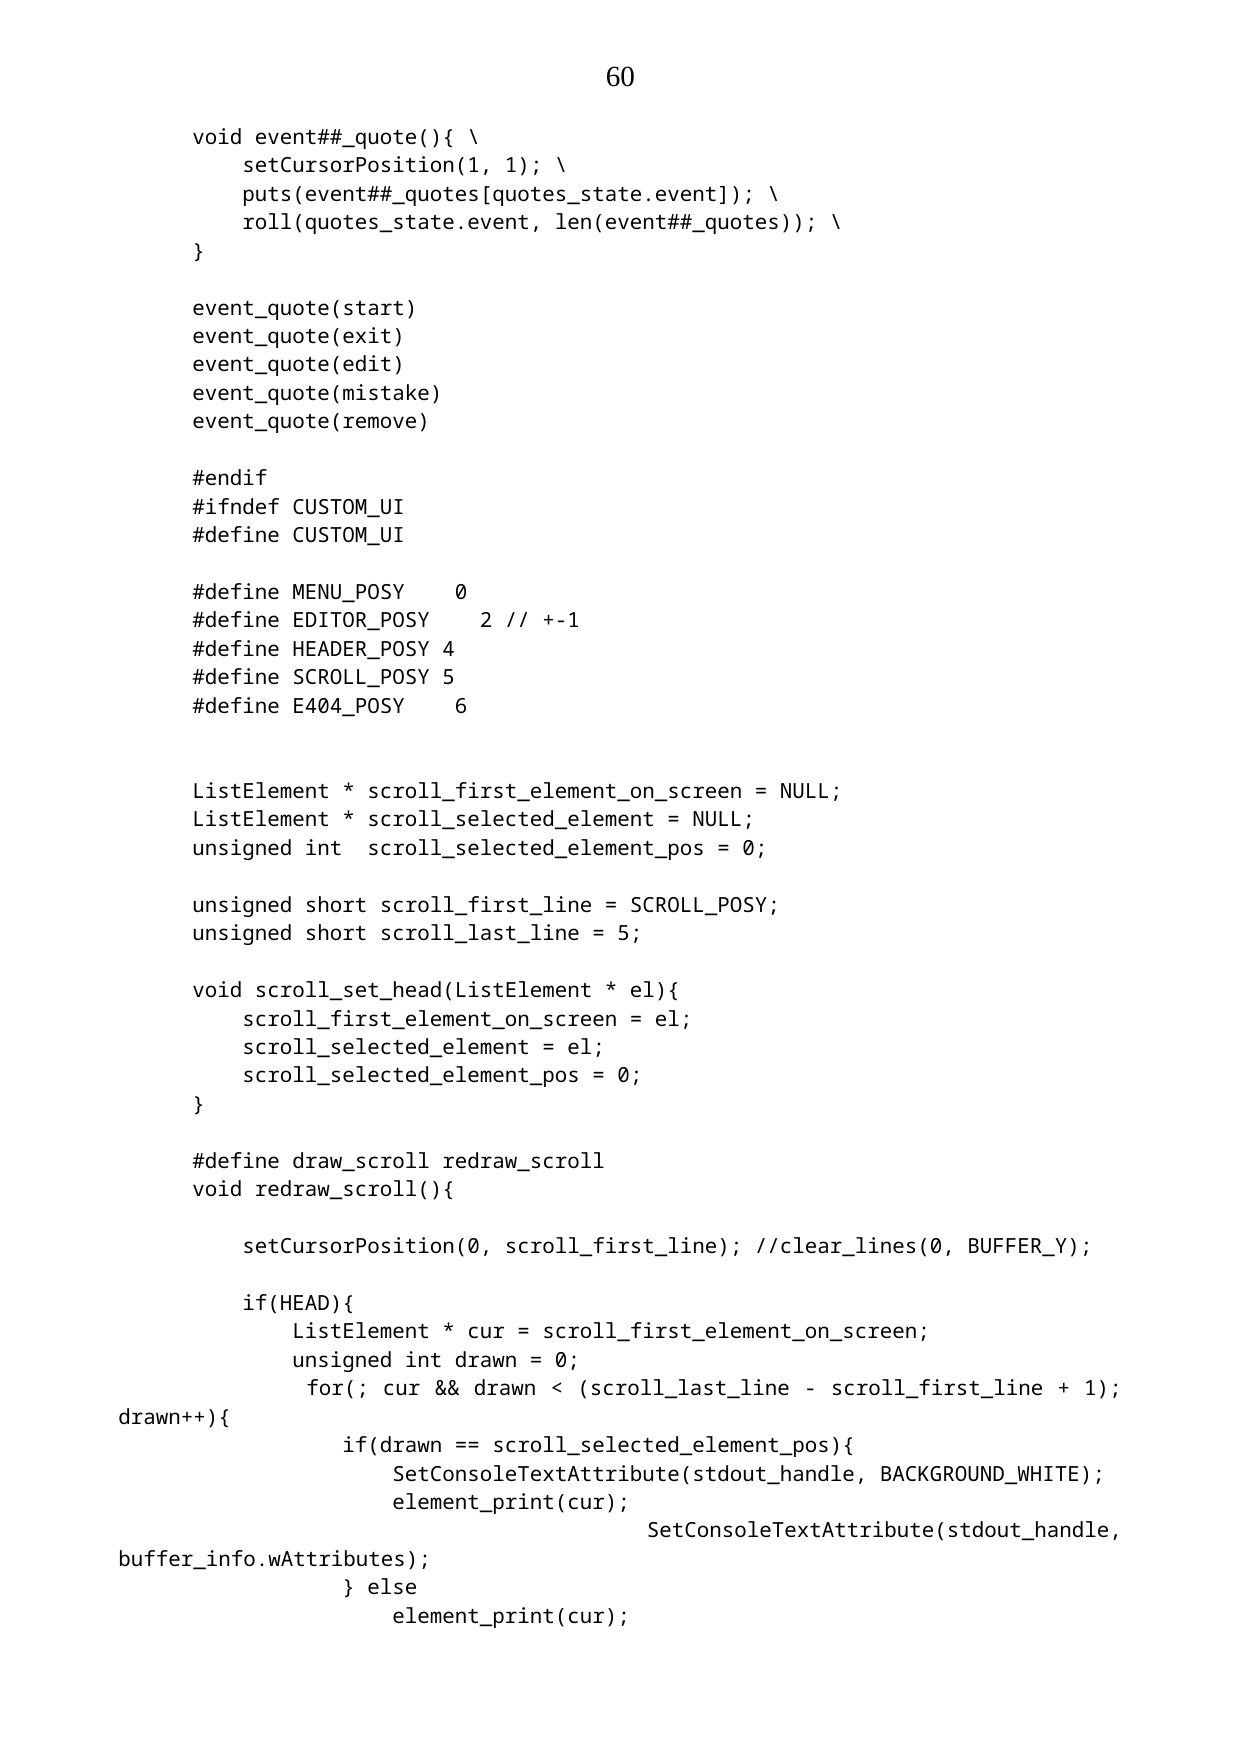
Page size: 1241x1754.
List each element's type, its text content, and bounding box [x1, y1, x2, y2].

text } else [118, 1572, 1122, 1601]
text #define draw_scroll redraw_scroll [118, 1146, 1122, 1174]
text #define EDITOR_POSY 2 // +-1 [118, 606, 1122, 634]
text roll(quotes_state.event, len(event##_quotes)); \ [118, 207, 1122, 236]
text } [118, 1089, 1122, 1117]
text SetConsoleTextAttribute(stdout_handle, buffer_info.wAttributes); [118, 1516, 1122, 1572]
text event_quote(mistake) [118, 378, 1122, 406]
text if(HEAD){ [118, 1288, 1122, 1316]
text unsigned short scroll_first_line = SCROLL_POSY; [118, 890, 1122, 918]
text #define SCROLL_POSY 5 [118, 662, 1122, 691]
text unsigned int scroll_selected_element_pos = 0; [118, 833, 1122, 861]
text void scroll_set_head(ListElement * el){ [118, 975, 1122, 1004]
text event_quote(remove) [118, 406, 1122, 435]
text ListElement * cur = scroll_first_element_on_screen; [118, 1316, 1122, 1345]
text #define MENU_POSY 0 [118, 577, 1122, 606]
text for(; cur && drawn < (scroll_last_line - scroll_first_line + 1); drawn++){ [118, 1373, 1122, 1430]
text } [118, 236, 1122, 264]
text puts(event##_quotes[quotes_state.event]); \ [118, 179, 1122, 207]
text SetConsoleTextAttribute(stdout_handle, BACKGROUND_WHITE); [118, 1459, 1122, 1487]
text #ifndef CUSTOM_UI [118, 492, 1122, 520]
text setCursorPosition(1, 1); \ [118, 151, 1122, 179]
text unsigned int drawn = 0; [118, 1345, 1122, 1373]
text #endif [118, 463, 1122, 492]
text scroll_selected_element_pos = 0; [118, 1061, 1122, 1089]
text ListElement * scroll_first_element_on_screen = NULL; [118, 776, 1122, 804]
text event_quote(start) [118, 293, 1122, 321]
text event_quote(edit) [118, 349, 1122, 378]
text void redraw_scroll(){ [118, 1174, 1122, 1203]
text setCursorPosition(0, scroll_first_line); //clear_lines(0, BUFFER_Y); [118, 1231, 1122, 1259]
text #define HEADER_POSY 4 [118, 634, 1122, 662]
text element_print(cur); [118, 1487, 1122, 1516]
text scroll_selected_element = el; [118, 1032, 1122, 1061]
text #define E404_POSY 6 [118, 691, 1122, 719]
text #define CUSTOM_UI [118, 520, 1122, 549]
text element_print(cur); [118, 1601, 1122, 1629]
text void event##_quote(){ \ [118, 122, 1122, 151]
text unsigned short scroll_last_line = 5; [118, 918, 1122, 947]
text ListElement * scroll_selected_element = NULL; [118, 804, 1122, 833]
text scroll_first_element_on_screen = el; [118, 1004, 1122, 1032]
text if(drawn == scroll_selected_element_pos){ [118, 1430, 1122, 1459]
text event_quote(exit) [118, 321, 1122, 349]
